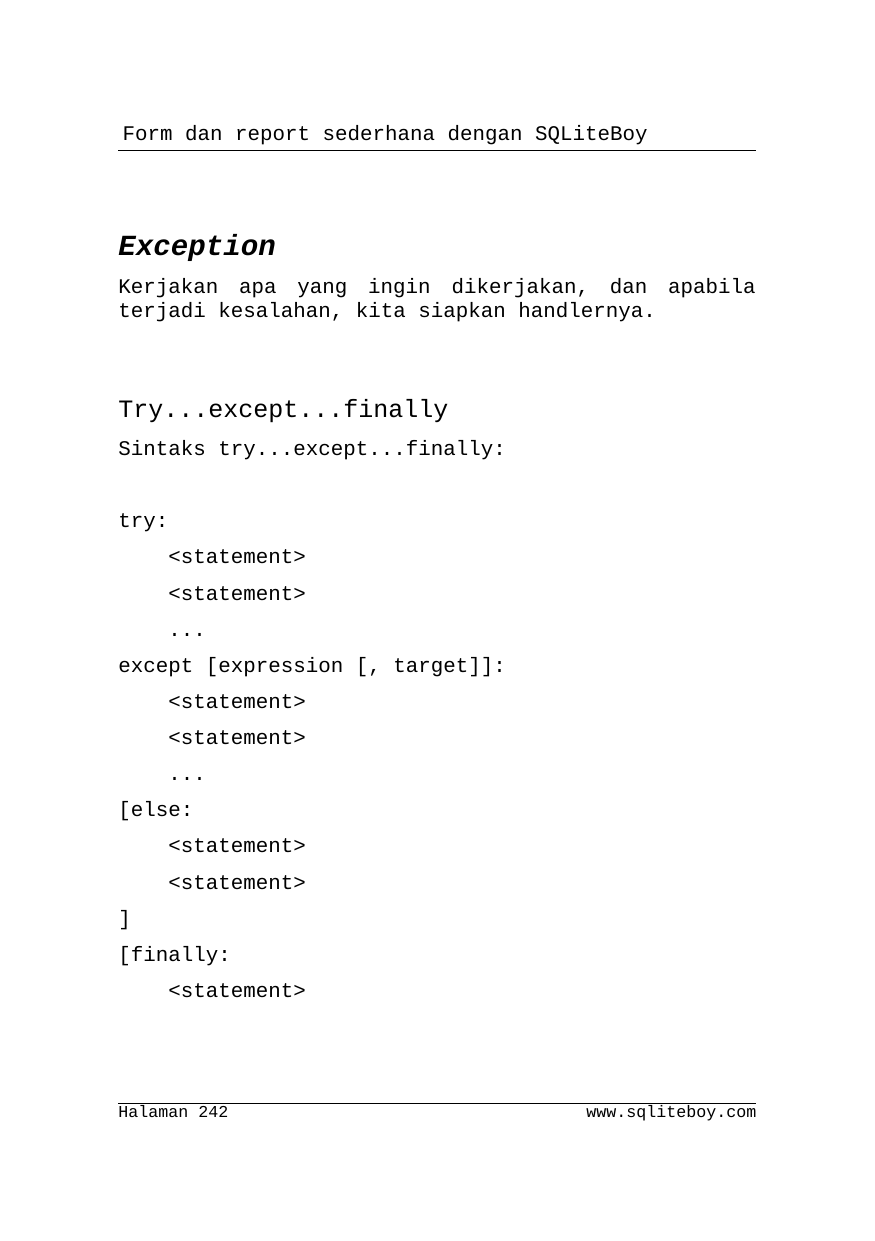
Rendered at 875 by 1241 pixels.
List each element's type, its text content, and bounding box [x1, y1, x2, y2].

text Sintaks try...except...finally: [118, 438, 756, 462]
text ] [118, 908, 756, 931]
text Kerjakan apa yang ingin dikerjakan, dan apabila terjadi kesalahan, kita siapkan handlernya. [118, 276, 756, 323]
subtitle Try...except...finally [118, 397, 756, 425]
text <statement> [118, 836, 756, 859]
subtitle Exception [118, 231, 756, 264]
text <statement> [118, 582, 756, 606]
text <statement> [118, 691, 756, 714]
text ... [118, 763, 756, 787]
text <statement> [118, 872, 756, 895]
text try: [118, 510, 756, 534]
text except [expression [, target]]: [118, 655, 756, 678]
text ... [118, 619, 756, 642]
text [finally: [118, 944, 756, 968]
text <statement> [118, 546, 756, 570]
text <statement> [118, 980, 756, 1004]
text <statement> [118, 727, 756, 751]
text [else: [118, 799, 756, 823]
